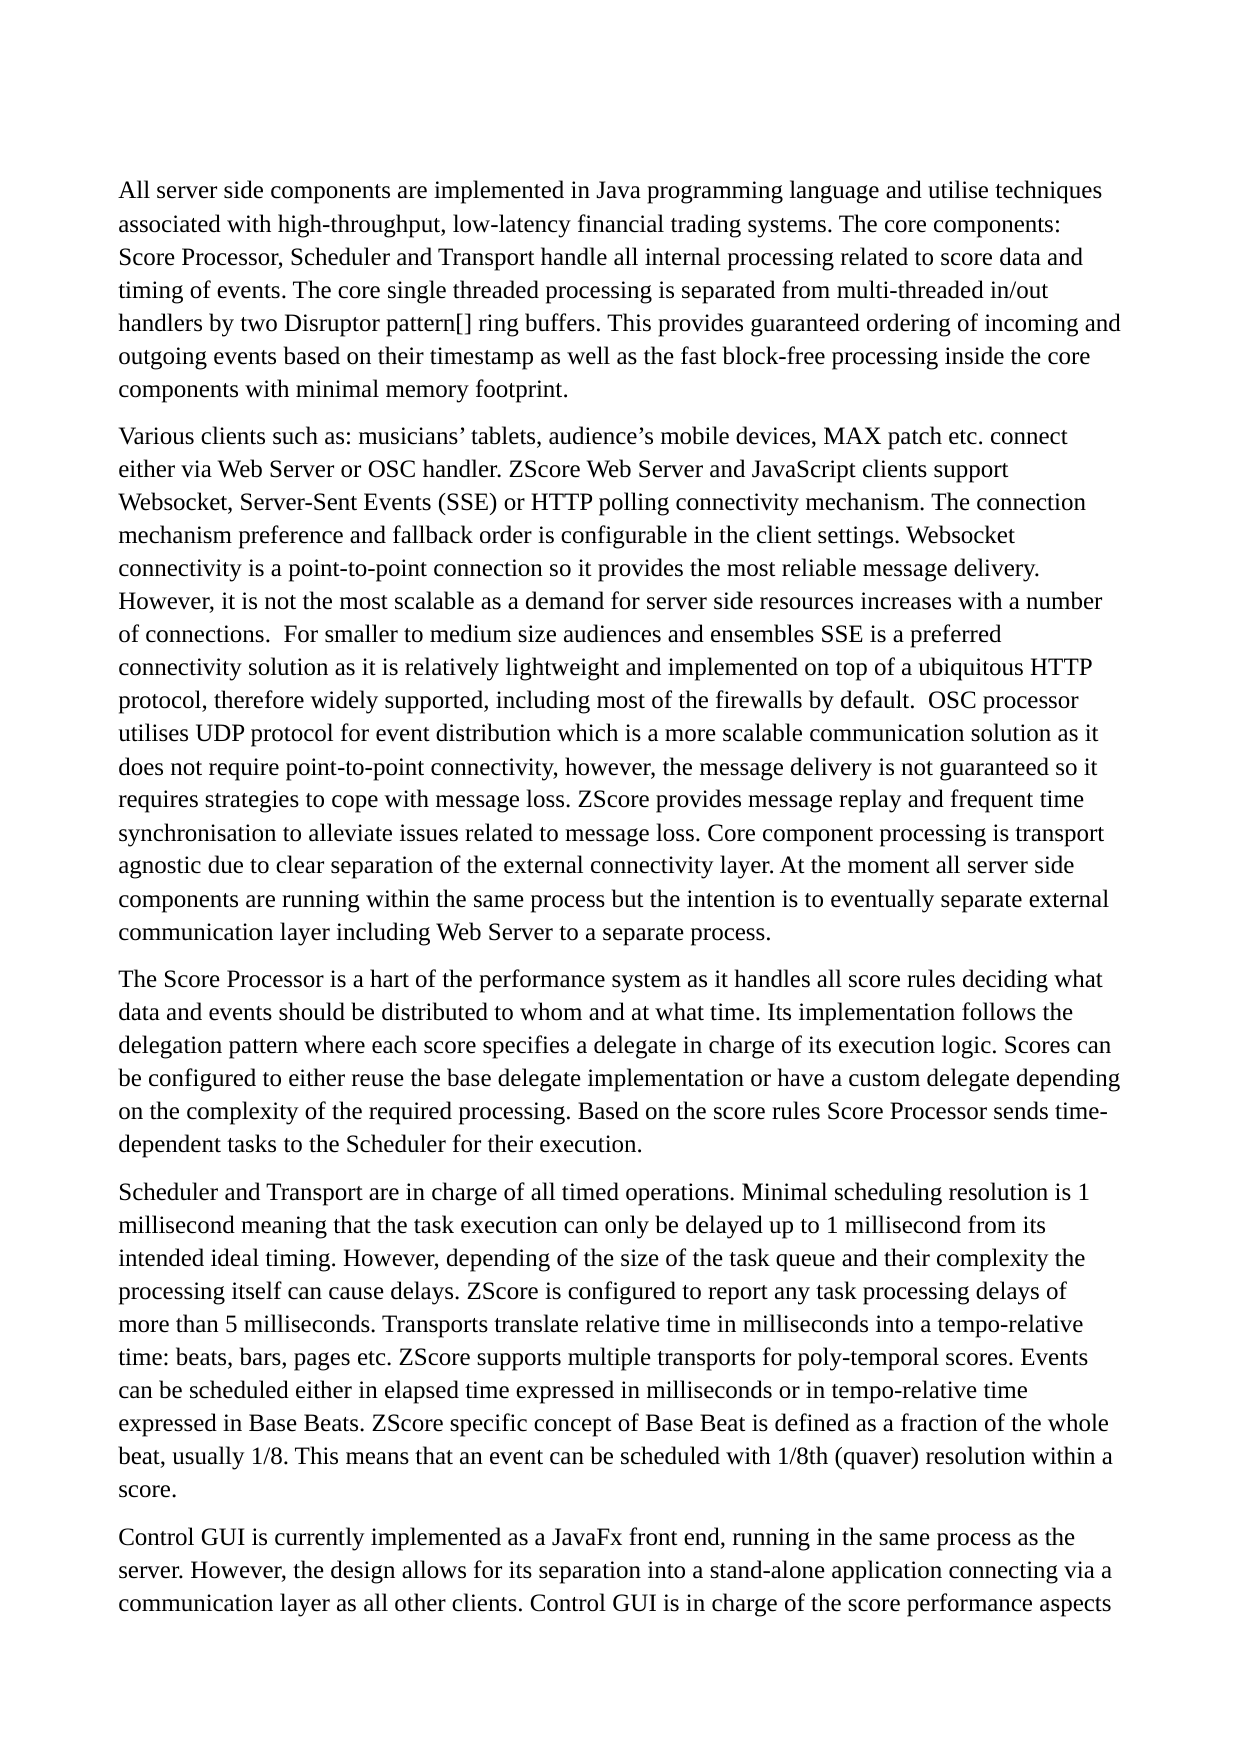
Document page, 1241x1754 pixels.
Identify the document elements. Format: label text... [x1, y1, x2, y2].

text Control GUI is currently implemented as a JavaFx front end, running in the same process as the server. However, the design allows for its separation into a stand-alone application connecting via a communication layer as all other clients. Control GUI is in charge of the score performance aspects [118, 1522, 1122, 1617]
text Scheduler and Transport are in charge of all timed operations. Minimal scheduling resolution is 1 millisecond meaning that the task execution can only be delayed up to 1 millisecond from its intended ideal timing. However, depending of the size of the task queue and their complexity the processing itself can cause delays. ZScore is configured to report any task processing delays of more than 5 milliseconds. Transports translate relative time in milliseconds into a tempo-relative time: beats, bars, pages etc. ZScore supports multiple transports for poly-temporal scores. Events can be scheduled either in elapsed time expressed in milliseconds or in tempo-relative time expressed in Base Beats. ZScore specific concept of Base Beat is defined as a fraction of the whole beat, usually 1/8. This means that an event can be scheduled with 1/8th (quaver) resolution within a score. [118, 1177, 1122, 1503]
text Various clients such as: musicians’ tablets, audience’s mobile devices, MAX patch etc. connect either via Web Server or OSC handler. ZScore Web Server and JavaScript clients support Websocket, Server-Sent Events (SSE) or HTTP polling connectivity mechanism. The connection mechanism preference and fallback order is configurable in the client settings. Websocket connectivity is a point-to-point connection so it provides the most reliable message delivery. However, it is not the most scalable as a demand for server side resources increases with a number of connections. For smaller to medium size audiences and ensembles SSE is a preferred connectivity solution as it is relatively lightweight and implemented on top of a ubiquitous HTTP protocol, therefore widely supported, including most of the firewalls by default. OSC processor utilises UDP protocol for event distribution which is a more scalable communication solution as it does not require point-to-point connectivity, however, the message delivery is not guaranteed so it requires strategies to cope with message loss. ZScore provides message replay and frequent time synchronisation to alleviate issues related to message loss. Core component processing is transport agnostic due to clear separation of the external connectivity layer. At the moment all server side components are running within the same process but the intention is to eventually separate external communication layer including Web Server to a separate process. [118, 421, 1122, 945]
text The Score Processor is a hart of the performance system as it handles all score rules deciding what data and events should be distributed to whom and at what time. Its implementation follows the delegation pattern where each score specifies a delegate in charge of its execution logic. Scores can be configured to either reuse the base delegate implementation or have a custom delegate depending on the complexity of the required processing. Based on the score rules Score Processor sends time-dependent tasks to the Scheduler for their execution. [118, 964, 1122, 1158]
text All server side components are implemented in Java programming language and utilise techniques associated with high-throughput, low-latency financial trading systems. The core components: Score Processor, Scheduler and Transport handle all internal processing related to score data and timing of events. The core single threaded processing is separated from multi-threaded in/out handlers by two Disruptor pattern[] ring buffers. This provides guaranteed ordering of incoming and outgoing events based on their timestamp as well as the fast block-free processing inside the core components with minimal memory footprint. [118, 176, 1122, 402]
